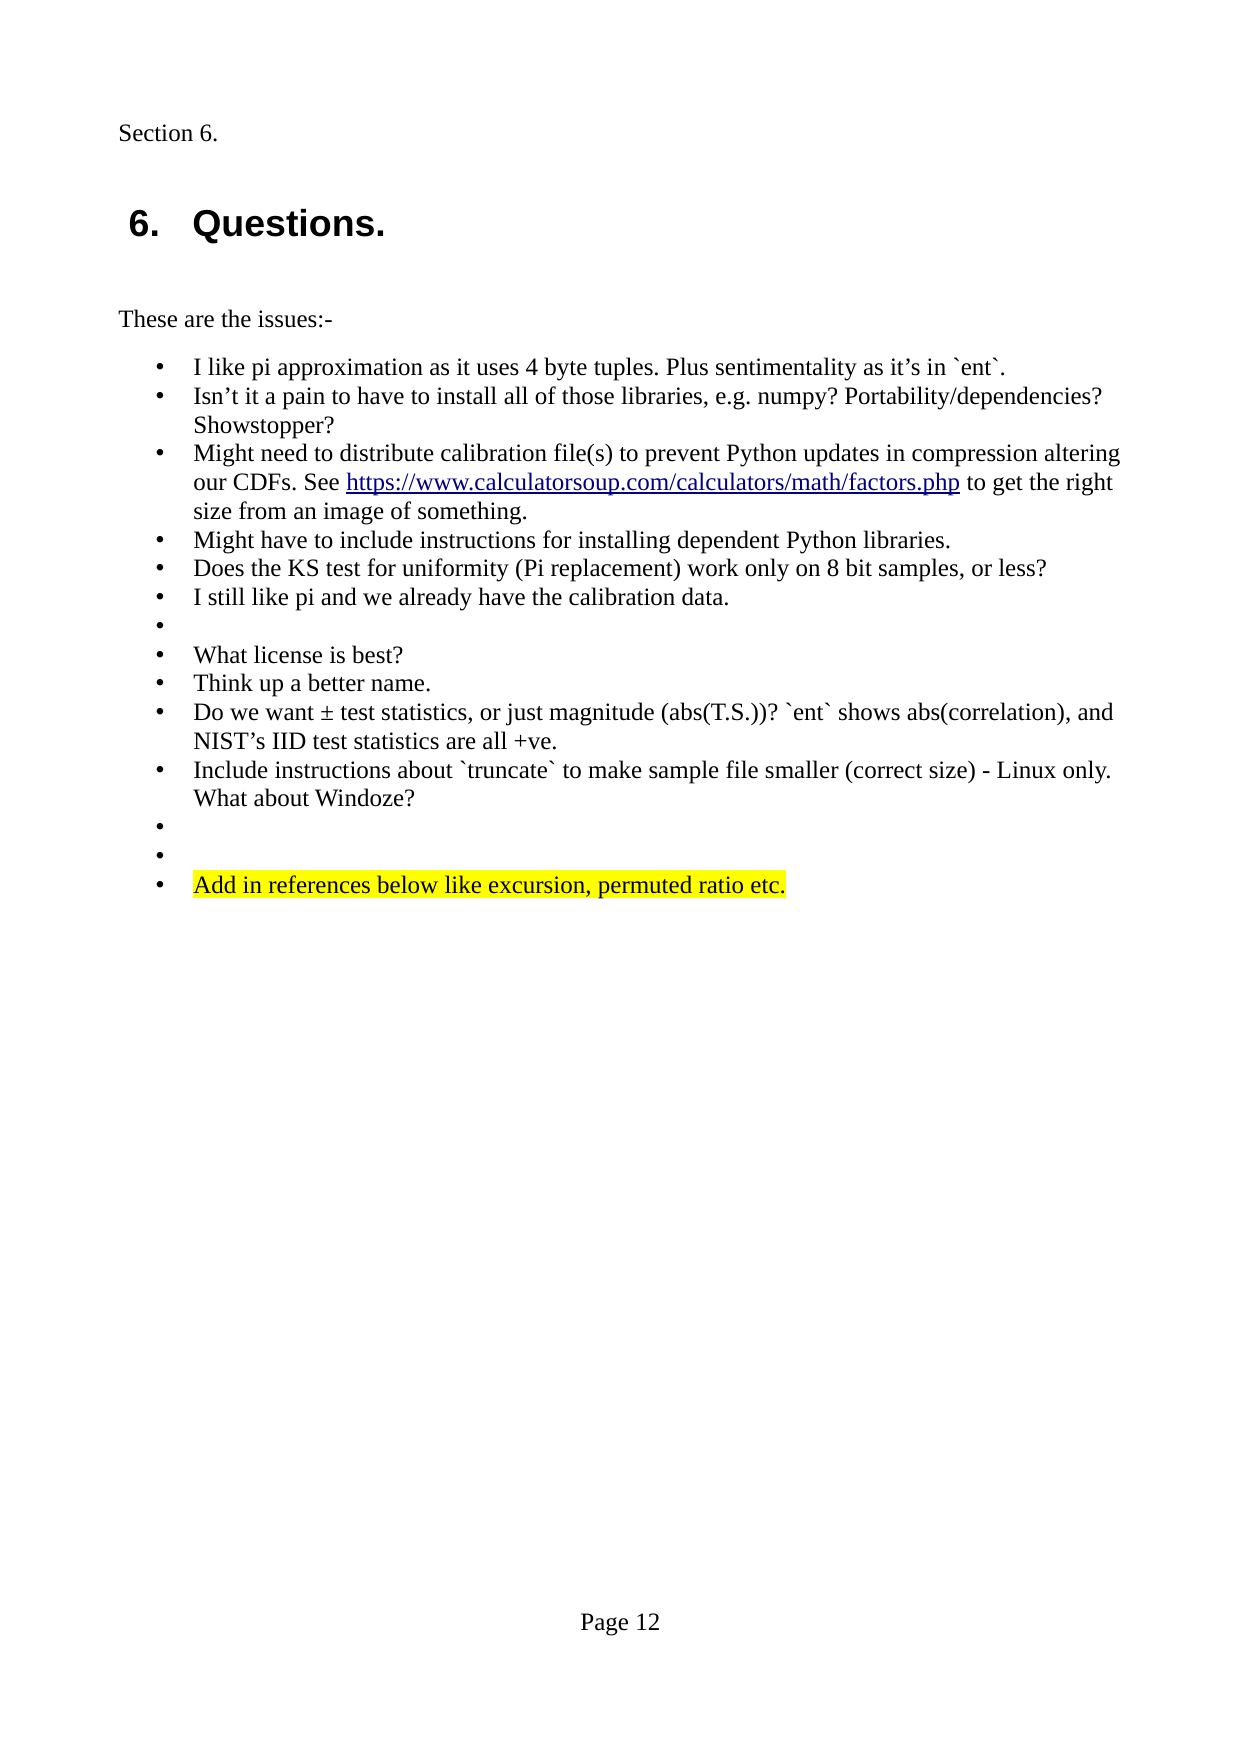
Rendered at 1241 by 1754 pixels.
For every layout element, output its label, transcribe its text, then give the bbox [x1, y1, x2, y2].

list Include instructions about `truncate` to make sample file smaller (correct size) - Linux only. What about Windoze? [156, 755, 1122, 812]
list Think up a better name. [156, 668, 1122, 697]
list What license is best? [156, 640, 1122, 668]
list I still like pi and we already have the calibration data. [156, 582, 1122, 611]
subtitle Questions. [118, 201, 1122, 244]
list Might have to include instructions for installing dependent Python libraries. [156, 525, 1122, 553]
list Add in references below like excursion, permuted ratio etc. [156, 870, 1122, 898]
list Isn’t it a pain to have to install all of those libraries, e.g. numpy? Portability/dependencies? Showstopper? [156, 381, 1122, 438]
list Does the KS test for uniformity (Pi replacement) work only on 8 bit samples, or less? [156, 553, 1122, 582]
list Do we want ± test statistics, or just magnitude (abs(T.S.))? `ent` shows abs(correlation), and NIST’s IID test statistics are all +ve. [156, 697, 1122, 755]
list Might need to distribute calibration file(s) to prevent Python updates in compression altering our CDFs. See https://www.calculatorsoup.com/calculators/math/factors.php to get the right size from an image of something. [156, 438, 1122, 525]
list I like pi approximation as it uses 4 byte tuples. Plus sentimentality as it’s in `ent`. [156, 352, 1122, 381]
text These are the issues:- [118, 304, 1122, 333]
